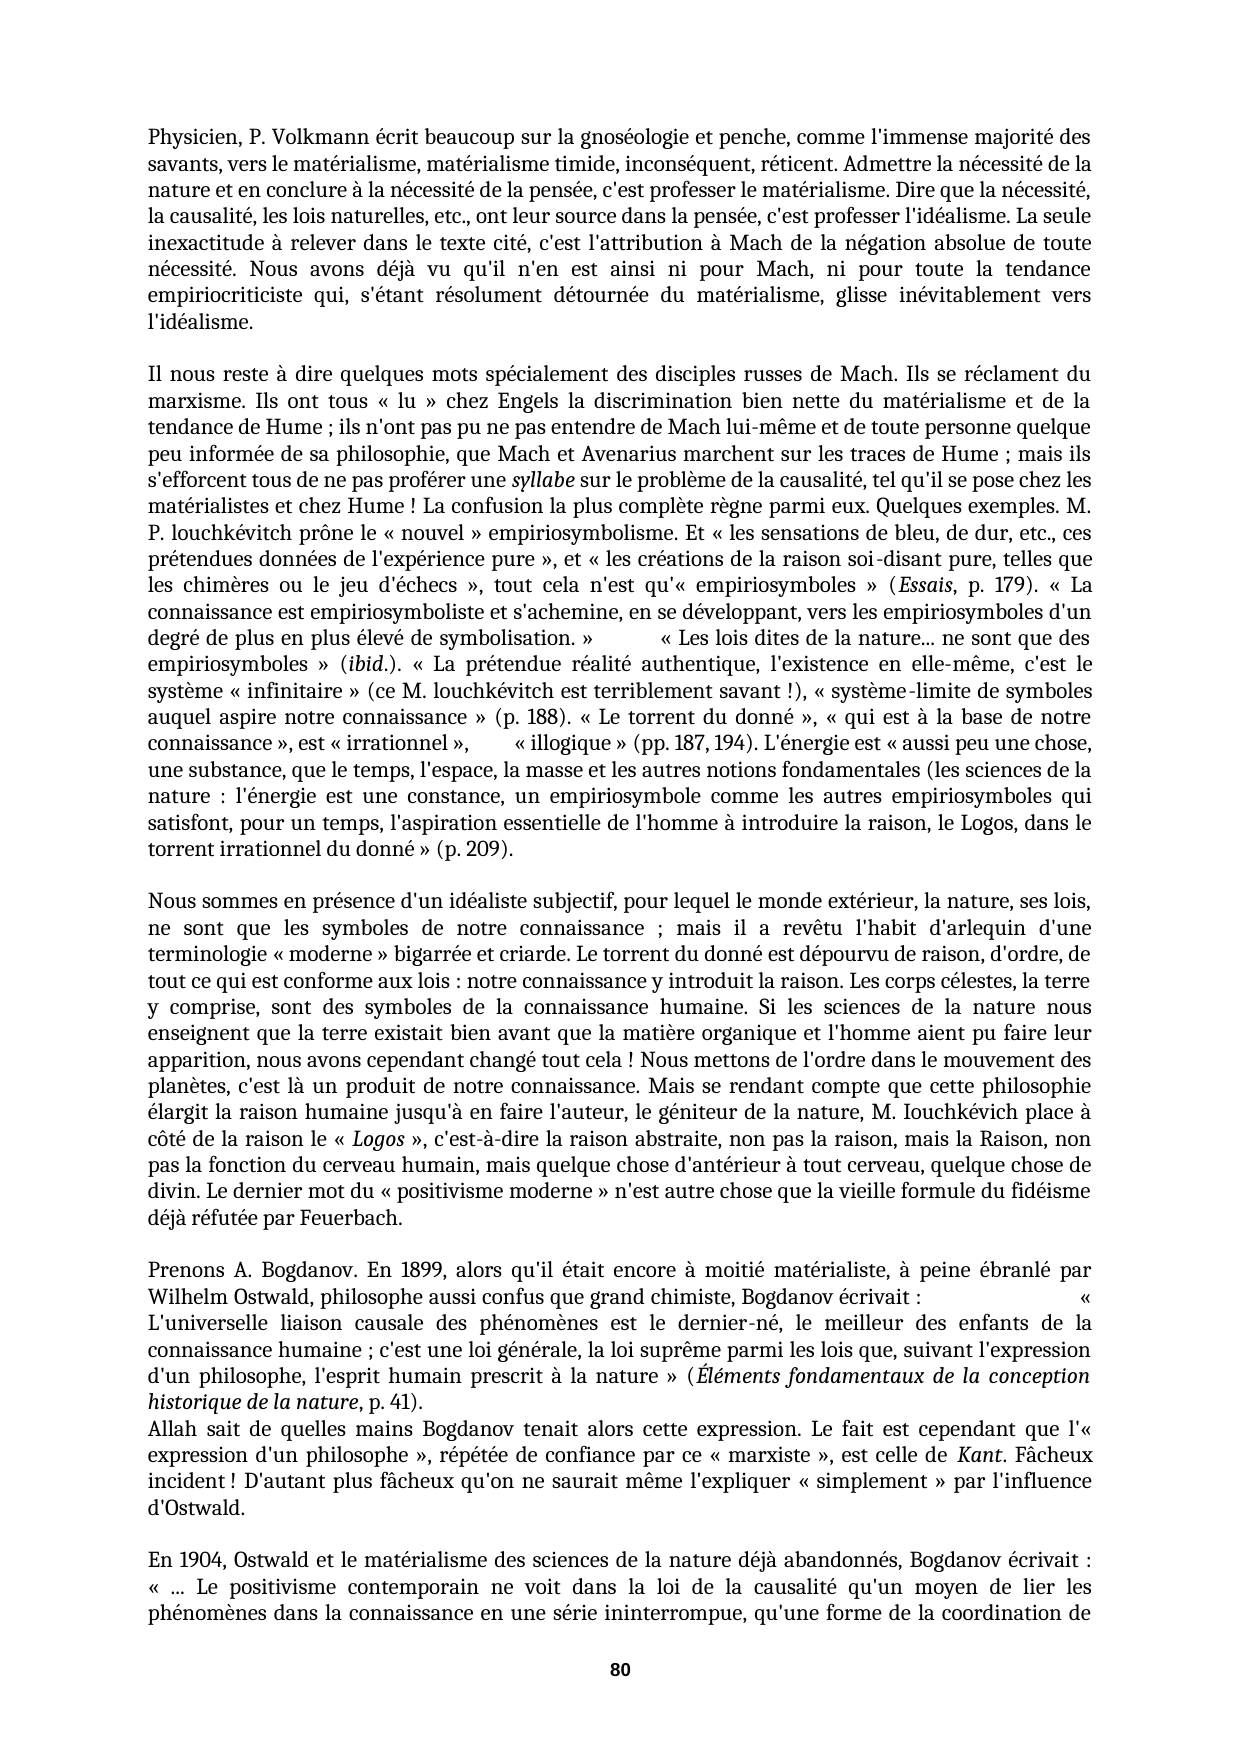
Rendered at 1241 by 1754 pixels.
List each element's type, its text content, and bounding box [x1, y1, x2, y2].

text En 1904, Ostwald et le matérialisme des sciences de la nature déjà abandonnés, Bogdanov écrivait : « ... Le positivisme contemporain ne voit dans la loi de la causalité qu'un moyen de lier les phénomènes dans la connaissance en une série ininterrompue, qu'une forme de la coordination de [148, 1547, 1093, 1626]
text Il nous reste à dire quelques mots spécialement des disciples russes de Mach. Ils se réclament du marxisme. Ils ont tous « lu » chez Engels la discrimination bien nette du matérialisme et de la tendance de Hume ; ils n'ont pas pu ne pas entendre de Mach lui-même et de toute personne quelque peu informée de sa philosophie, que Mach et Avenarius marchent sur les traces de Hume ; mais ils s'efforcent tous de ne pas proférer une syllabe sur le problème de la causalité, tel qu'il se pose chez les matérialistes et chez Hume ! La confusion la plus complète règne parmi eux. Quelques exemples. M. P. louchkévitch prône le « nouvel » empiriosymbolisme. Et « les sensations de bleu, de dur, etc., ces prétendues données de l'expérience pure », et « les créations de la raison soi‑disant pure, telles que les chimères ou le jeu d'échecs », tout cela n'est qu'« empiriosymboles » (Essais, p. 179). « La connaissance est empiriosymboliste et s'achemine, en se développant, vers les empiriosymboles d'un degré de plus en plus élevé de symbolisation. » « Les lois dites de la nature... ne sont que des empiriosymboles » (ibid.). « La prétendue réalité authentique, l'existence en elle-­même, c'est le système « infinitaire » (ce M. louchkévitch est terriblement savant !), « système‑limite de symboles auquel aspire notre connaissance » (p. 188). « Le torrent du donné », « qui est à la base de notre connaissance », est « irrationnel », « illogique » (pp. 187, 194). L'énergie est « aussi peu une chose, une substance, que le temps, l'espace, la masse et les autres notions fondamentales (les sciences de la nature : l'énergie est une constance, un empiriosymbole comme les autres empiriosymboles qui satisfont, pour un temps, l'aspiration essentielle de l'homme à introduire la raison, le Logos, dans le torrent irrationnel du donné » (p. 209). [148, 361, 1093, 862]
text Physicien, P. Volkmann écrit beaucoup sur la gnoséologie et penche, comme l'immense majorité des savants, vers le matérialisme, matérialisme timide, inconséquent, réticent. Admettre la nécessité de la nature et en conclure à la nécessité de la pensée, c'est professer le matérialisme. Dire que la nécessité, la causalité, les lois naturelles, etc., ont leur source dans la pensée, c'est professer l'idéalisme. La seule inexactitude à relever dans le texte cité, c'est l'attribution à Mach de la négation absolue de toute nécessité. Nous avons déjà vu qu'il n'en est ainsi ni pour Mach, ni pour toute la tendance empiriocriticiste qui, s'étant résolument détournée du matérialisme, glisse inévitablement vers l'idéalisme. [148, 124, 1093, 335]
text Prenons A. Bogdanov. En 1899, alors qu'il était encore à moitié matérialiste, à peine ébranlé par Wilhelm Ostwald, philosophe aussi confus que grand chimiste, Bogdanov écrivait : « L'universelle liaison causale des phénomènes est le dernier‑né, le meilleur des enfants de la connaissance humaine ; c'est une loi générale, la loi suprême parmi les lois que, suivant l'expression d'un philosophe, l'esprit humain prescrit à la nature » (Éléments fondamentaux de la conception historique de la nature, p. 41). [148, 1257, 1093, 1415]
text Allah sait de quelles mains Bogdanov tenait alors cette expression. Le fait est cependant que l'« expression d'un philosophe », répétée de confiance par ce « marxiste », est celle de Kant. Fâcheux incident ! D'autant plus fâcheux qu'on ne saurait même l'expliquer « simplement » par l'influence d'Ostwald. [148, 1415, 1093, 1521]
text Nous sommes en présence d'un idéaliste subjectif, pour lequel le monde extérieur, la nature, ses lois, ne sont que les symboles de notre connaissance ; mais il a revêtu l'habit d'arlequin d'une terminologie « moderne » bigarrée et criarde. Le torrent du donné est dépourvu de raison, d'ordre, de tout ce qui est conforme aux lois : notre connaissance y introduit la raison. Les corps célestes, la terre y comprise, sont des symboles de la connaissance humaine. Si les sciences de la nature nous enseignent que la terre existait bien avant que la matière organique et l'homme aient pu faire leur apparition, nous avons cependant changé tout cela ! Nous mettons de l'ordre dans le mouvement des planètes, c'est là un produit de notre connaissance. Mais se rendant compte que cette philosophie élargit la raison humaine jusqu'à en faire l'auteur, le géniteur de la nature, M. Iouchkévich place à côté de la raison le « Logos », c'est‑à‑dire la raison abstraite, non pas la raison, mais la Raison, non pas la fonction du cerveau humain, mais quelque chose d'antérieur à tout cerveau, quelque chose de divin. Le dernier mot du « positivisme moderne » n'est autre chose que la vieille formule du fidéisme déjà réfutée par Feuerbach. [148, 888, 1093, 1231]
